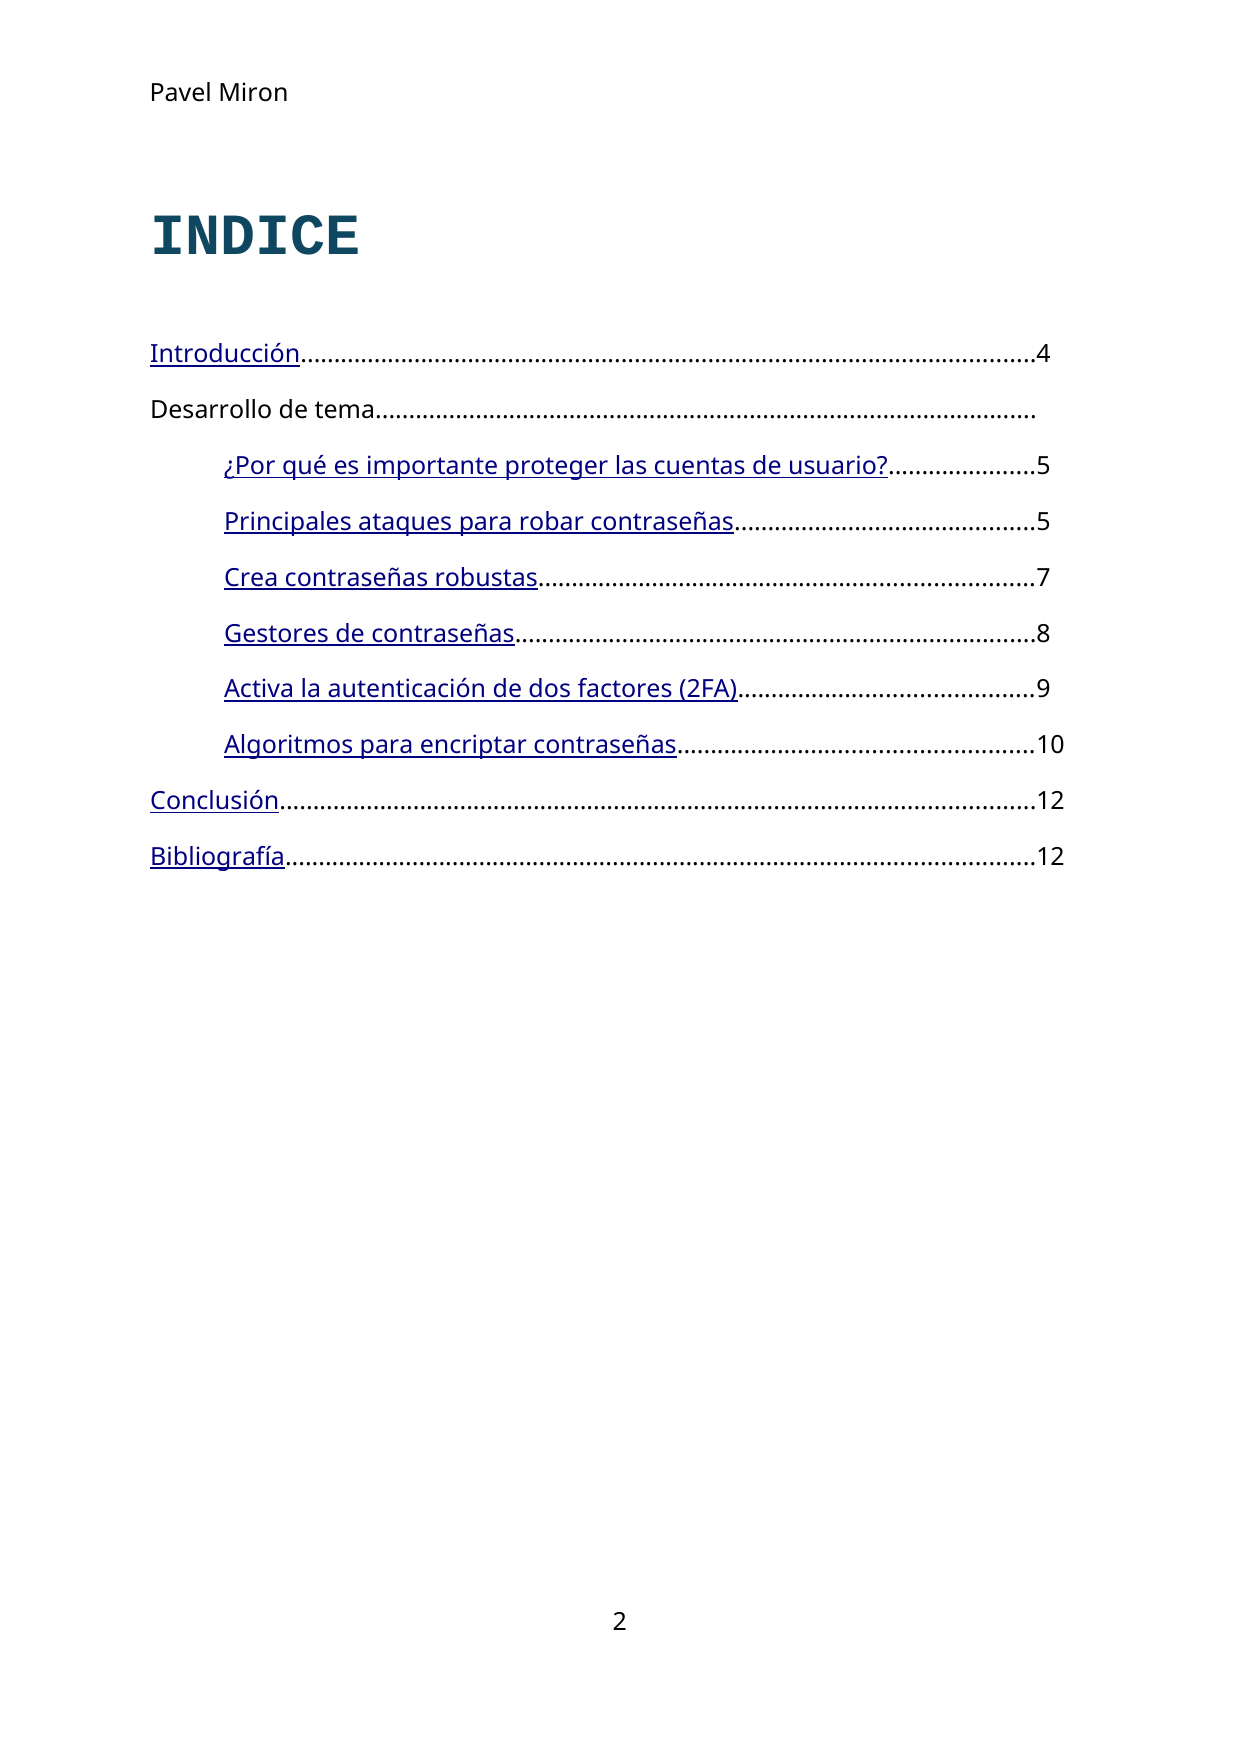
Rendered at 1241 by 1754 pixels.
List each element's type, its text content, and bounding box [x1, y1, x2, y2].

text Activa la autenticación de dos factores (2FA) 9 [150, 671, 1090, 705]
text Desarrollo de tema [150, 392, 1090, 426]
text INDICE [150, 206, 1090, 272]
text Bibliografía 12 [150, 838, 1090, 873]
text Principales ataques para robar contraseñas 5 [150, 503, 1090, 538]
text ¿Por qué es importante proteger las cuentas de usuario? 5 [150, 448, 1090, 482]
text Introducción 4 [150, 336, 1090, 370]
text Gestores de contraseñas 8 [150, 615, 1090, 649]
text Algoritmos para encriptar contraseñas 10 [150, 727, 1090, 761]
text Crea contraseñas robustas 7 [150, 559, 1090, 593]
text Conclusión 12 [150, 783, 1090, 817]
